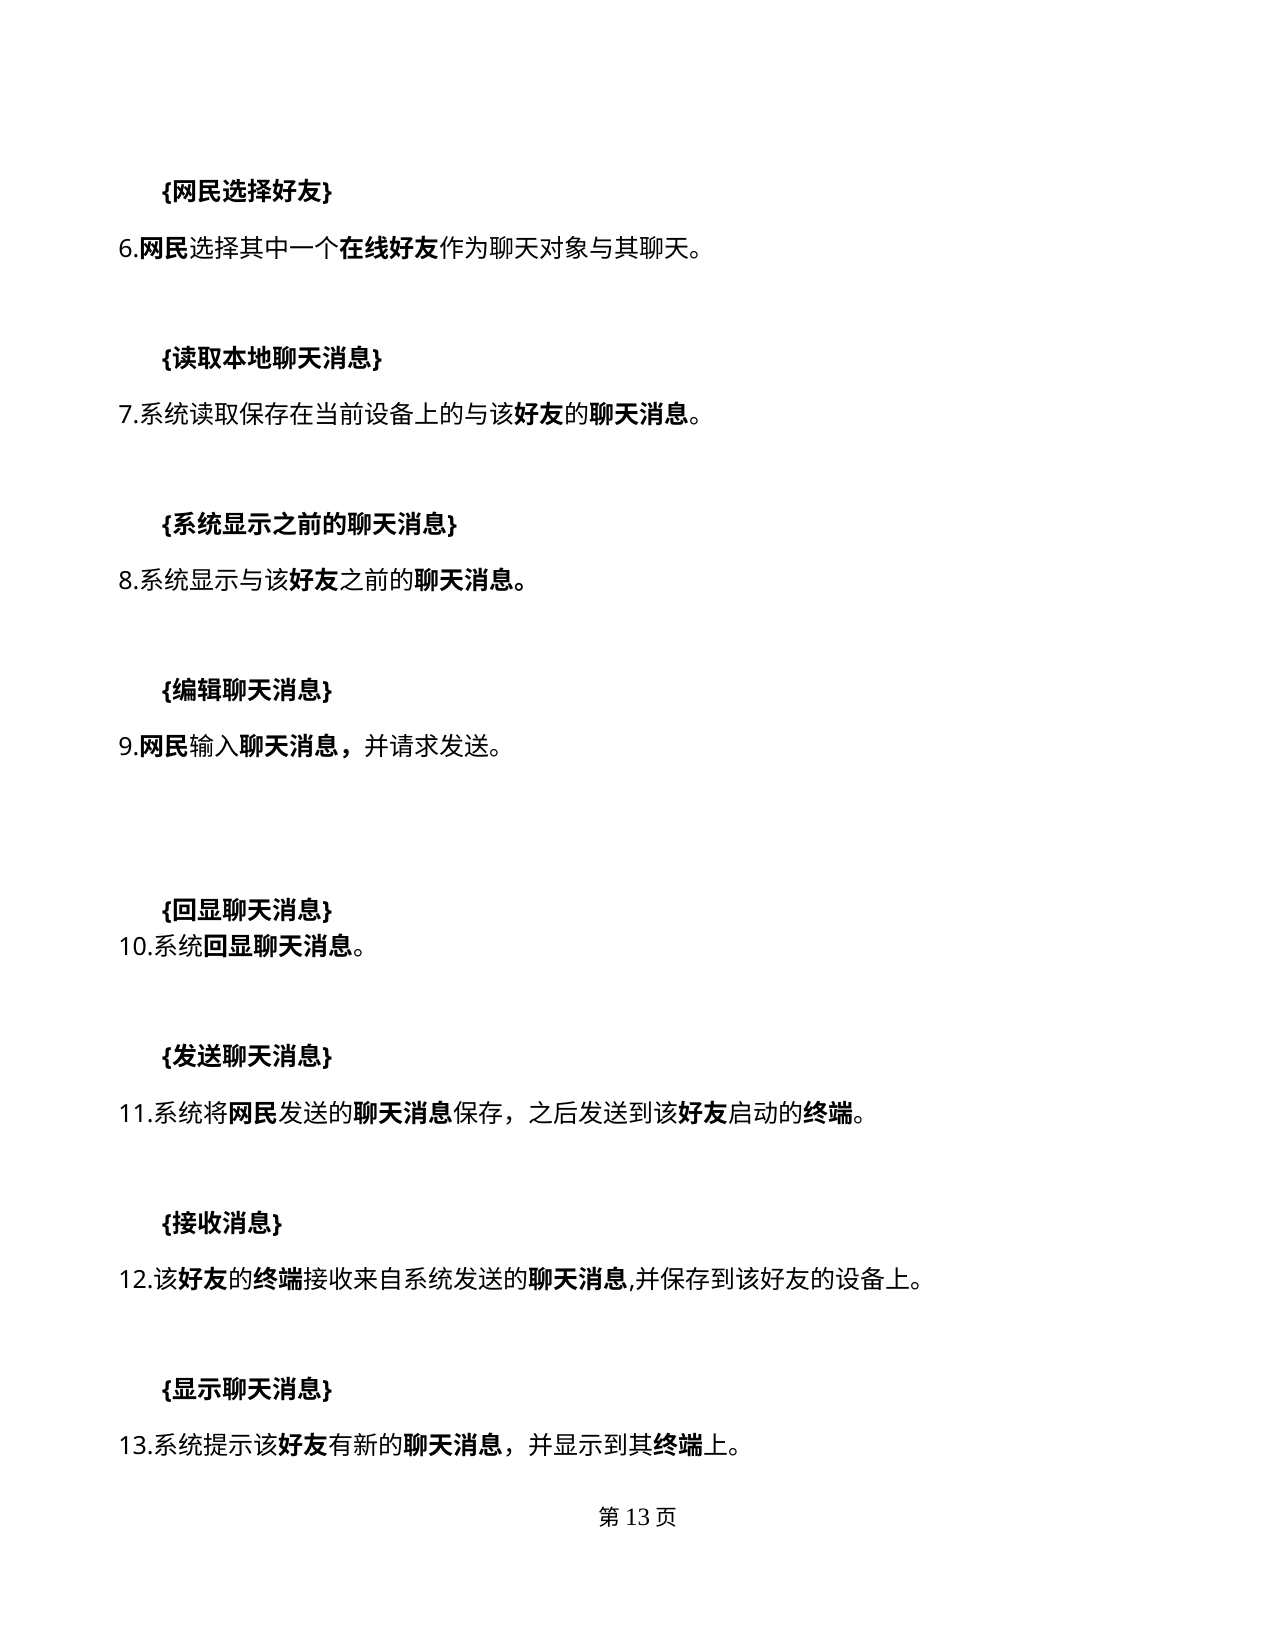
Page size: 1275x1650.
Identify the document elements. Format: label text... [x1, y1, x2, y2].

text {编辑聊天消息} [118, 671, 1157, 707]
text 10.系统回显聊天消息。 [118, 927, 1157, 963]
text 9.网民输入聊天消息，并请求发送。 [118, 727, 1157, 763]
text 13.系统提示该好友有新的聊天消息，并显示到其终端上。 [118, 1426, 1157, 1462]
text {回显聊天消息} [118, 891, 1157, 927]
text 6.网民选择其中一个在线好友作为聊天对象与其聊天。 [118, 228, 1157, 264]
text {发送聊天消息} [118, 1037, 1157, 1073]
text {接收消息} [118, 1203, 1157, 1239]
text {网民选择好友} [118, 172, 1157, 208]
text 7.系统读取保存在当前设备上的与该好友的聊天消息。 [118, 394, 1157, 431]
text 12.该好友的终端接收来自系统发送的聊天消息,并保存到该好友的设备上。 [118, 1259, 1157, 1296]
text {读取本地聊天消息} [118, 338, 1157, 374]
text {显示聊天消息} [118, 1369, 1157, 1406]
text 11.系统将网民发送的聊天消息保存，之后发送到该好友启动的终端。 [118, 1093, 1157, 1129]
text 8.系统显示与该好友之前的聊天消息。 [118, 561, 1157, 597]
text {系统显示之前的聊天消息} [118, 504, 1157, 541]
